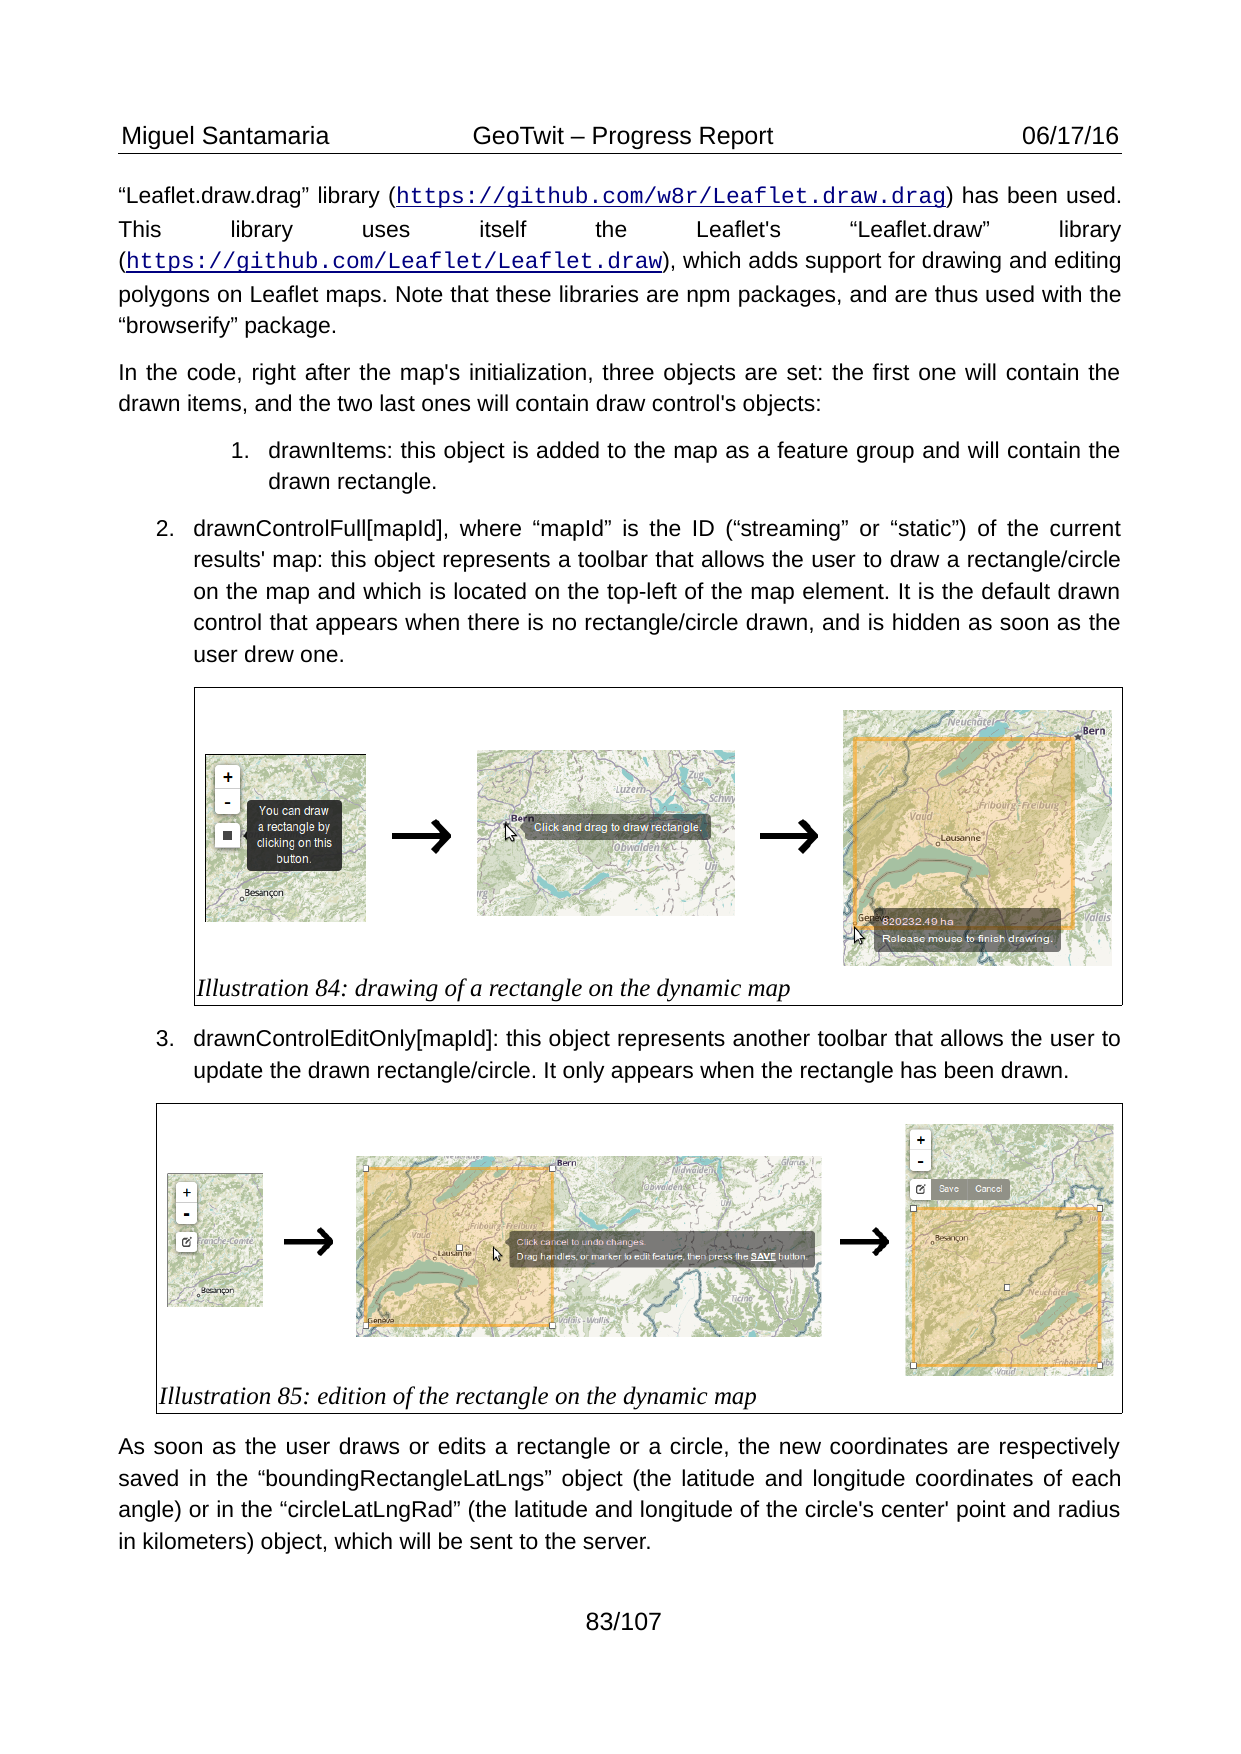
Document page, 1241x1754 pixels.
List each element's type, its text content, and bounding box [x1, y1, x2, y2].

list drawnItems: this object is added to the map as a feature group and will contain the drawn rectangle. [231, 437, 1122, 495]
text In the code, right after the map's initialization, three objects are set: the first one will contain the drawn items, and the two last ones will contain draw control's objects: [118, 359, 1122, 417]
picture [160, 1118, 1117, 1382]
picture [197, 702, 1118, 974]
list drawnControlEditOnly[mapId]: this object represents another toolbar that allows the user to update the drawn rectangle/circle. It only appears when the rectangle has been drawn. [156, 687, 1122, 1083]
list drawnControlFull[mapId], where “mapId” is the ID (“streaming” or “static”) of the current results' map: this object represents a toolbar that allows the user to draw a rectangle/circle on the map and which is located on the top-left of the map element. It is the default drawn control that appears when there is no rectangle/circle drawn, and is hidden as soon as the user drew one. [156, 515, 1122, 667]
list Illustration 84: drawing of a rectangle on the dynamic map [196, 974, 1119, 1002]
text “Leaflet.draw.drag” library (https://github.com/w8r/Leaflet.draw.drag) has been used. This library uses itself the Leaflet's “Leaflet.draw” library (https://github.com/Leaflet/Leaflet.draw), which adds support for drawing and editing polygons on Leaflet maps. Note that these libraries are npm packages, and are thus used with the “browserify” package. [118, 182, 1122, 339]
text Illustration 85: edition of the rectangle on the dynamic map [159, 1382, 1119, 1410]
text As soon as the user draws or edits a rectangle or a circle, the new coordinates are respectively saved in the “boundingRectangleLatLngs” object (the latitude and longitude coordinates of each angle) or in the “circleLatLngRad” (the latitude and longitude of the circle's center' point and radius in kilometers) object, which will be sent to the server. [118, 1103, 1122, 1554]
